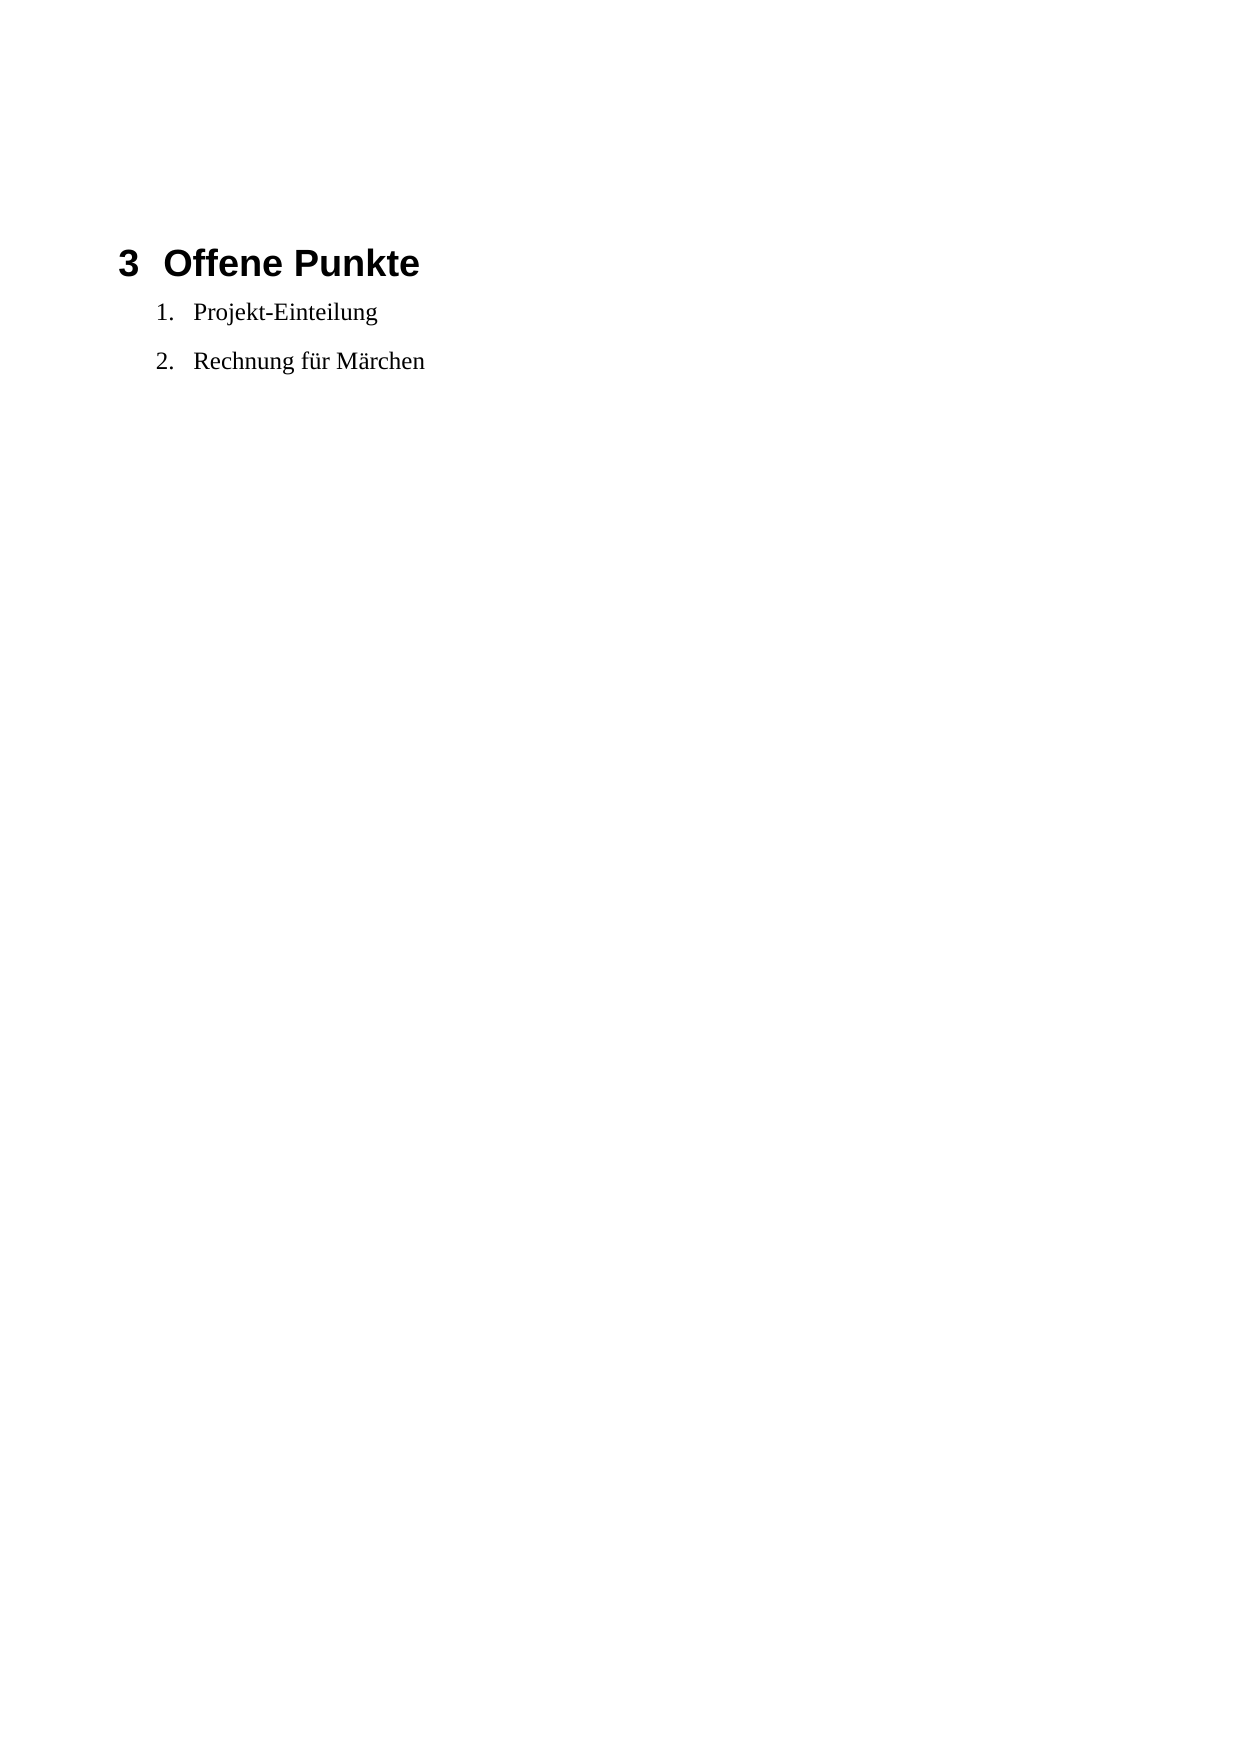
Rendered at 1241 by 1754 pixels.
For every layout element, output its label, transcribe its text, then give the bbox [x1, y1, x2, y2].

list Rechnung für Märchen [156, 346, 1122, 375]
list Projekt-Einteilung [156, 297, 1122, 326]
subtitle Offene Punkte [118, 241, 1122, 285]
